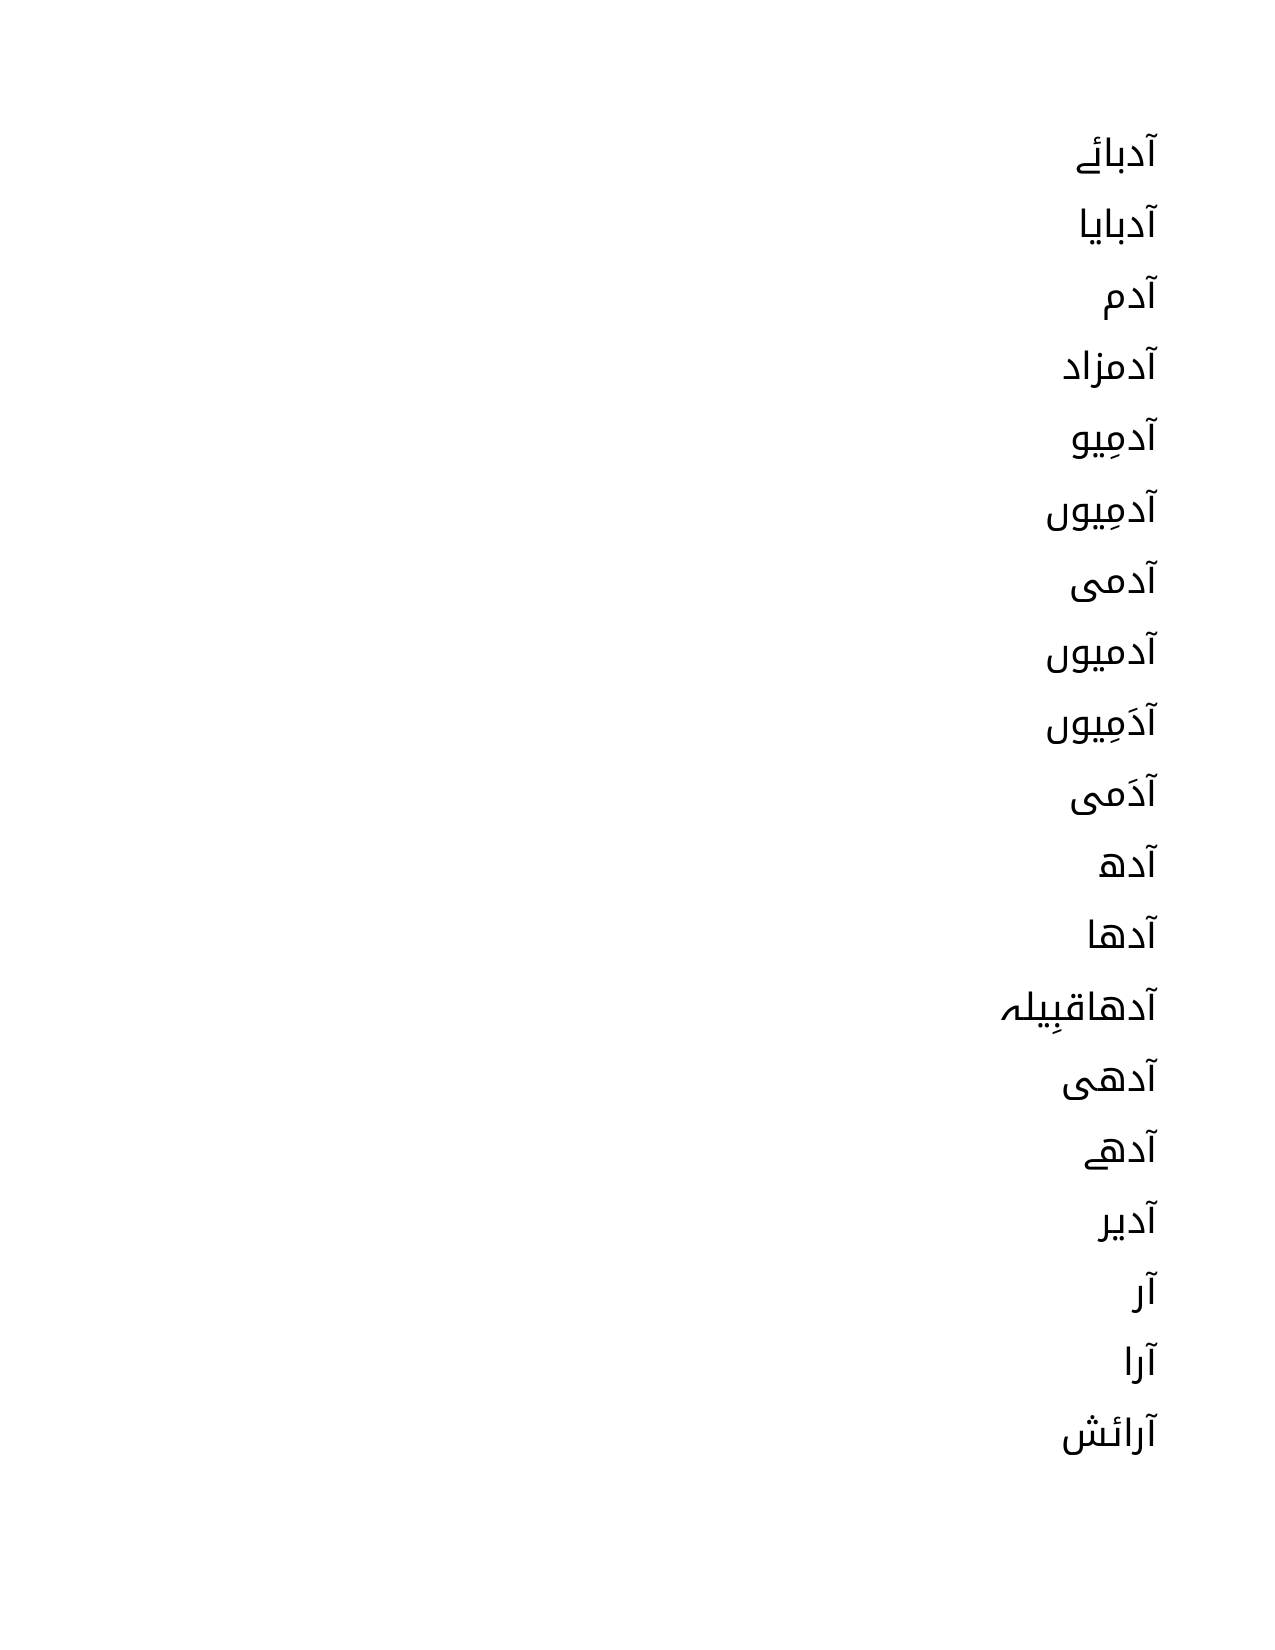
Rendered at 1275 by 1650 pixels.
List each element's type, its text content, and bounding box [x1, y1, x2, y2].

text آدبائے [118, 118, 1157, 189]
text آدمِیوں [118, 474, 1157, 545]
text آدمی [118, 545, 1157, 616]
text آدھی [118, 1043, 1157, 1114]
text آدھاقبِیلہ [118, 972, 1157, 1043]
text آدَمِیوں [118, 687, 1157, 758]
text آدمیوں [118, 616, 1157, 687]
text آر [118, 1256, 1157, 1328]
text آدمزاد [118, 332, 1157, 403]
text آدھ [118, 829, 1157, 901]
text آدبایا [118, 189, 1157, 260]
text آدَمی [118, 758, 1157, 829]
text آدیر [118, 1185, 1157, 1256]
text آدم [118, 260, 1157, 332]
text آرا [118, 1328, 1157, 1399]
text آرائش [118, 1399, 1157, 1470]
text آدمِیو [118, 403, 1157, 474]
text آدھا [118, 901, 1157, 972]
text آدھے [118, 1114, 1157, 1185]
